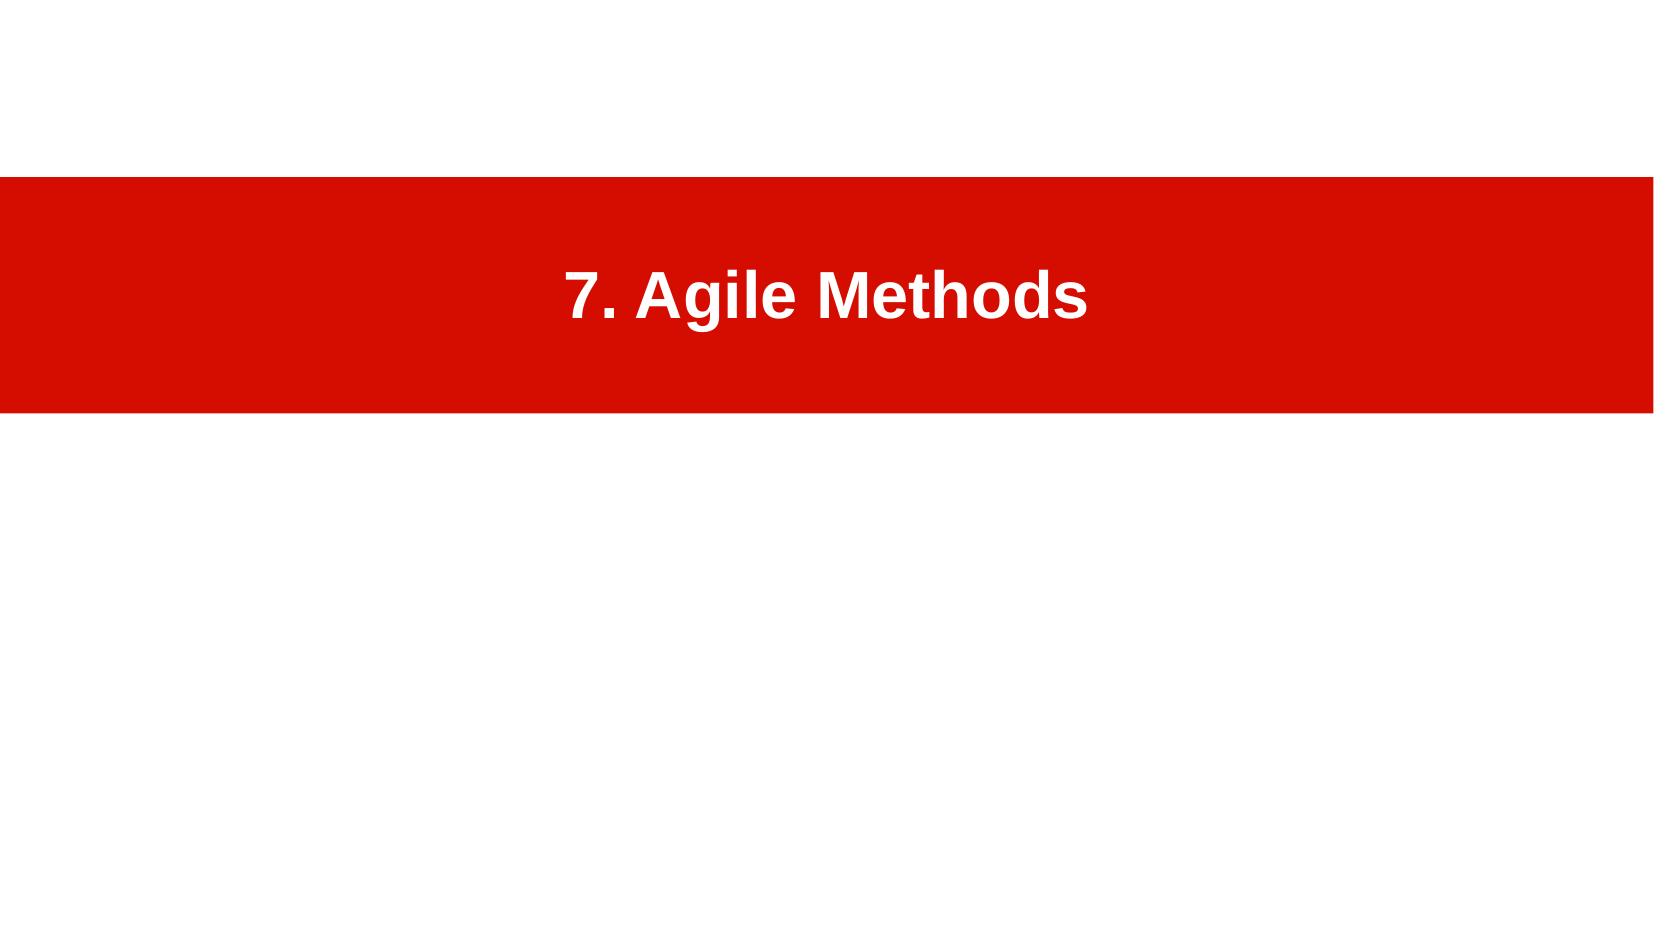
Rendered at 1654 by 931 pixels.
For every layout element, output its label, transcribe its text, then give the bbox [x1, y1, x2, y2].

title 7. Agile Methods [0, 177, 1654, 414]
